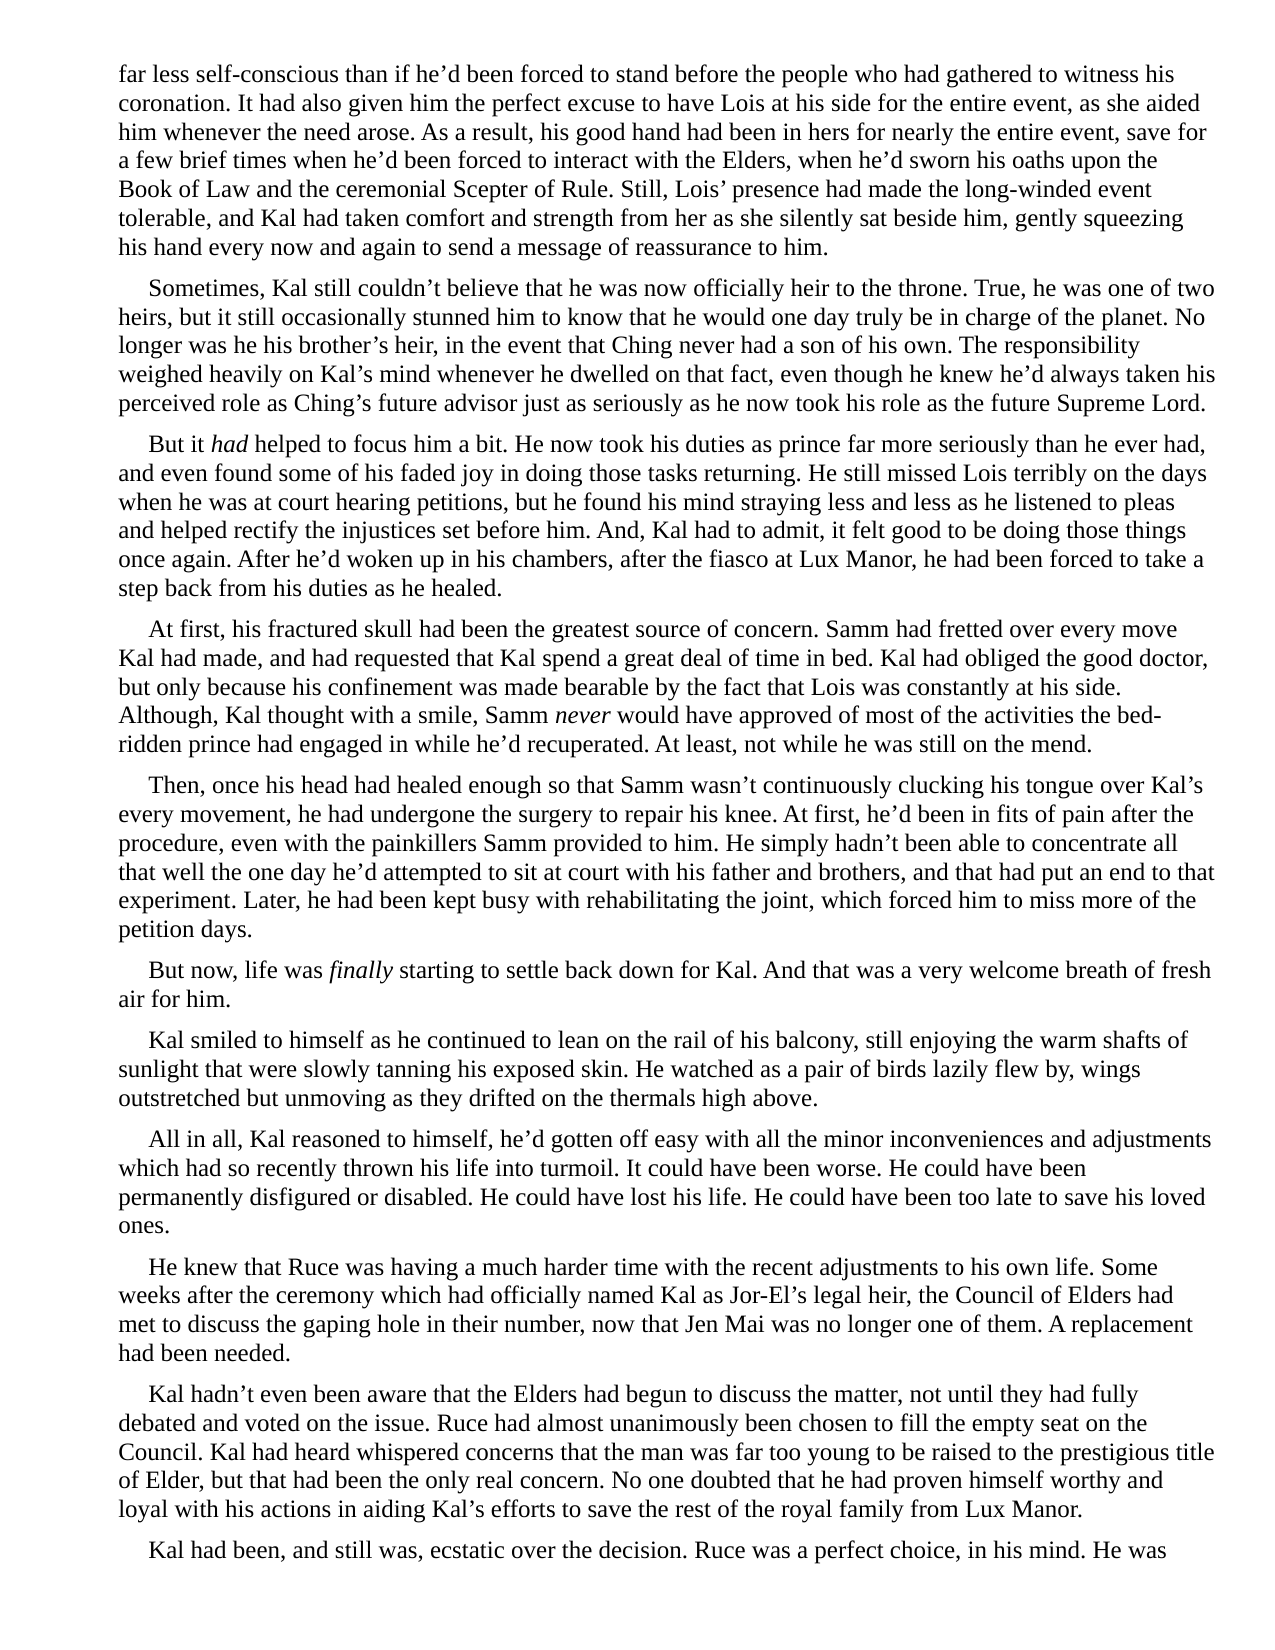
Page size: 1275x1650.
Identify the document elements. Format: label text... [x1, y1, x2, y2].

text All in all, Kal reasoned to himself, he’d gotten off easy with all the minor inconveniences and adjustments which had so recently thrown his life into turmoil. It could have been worse. He could have been permanently disfigured or disabled. He could have lost his life. He could have been too late to save his loved ones. [118, 1124, 1216, 1239]
text far less self-conscious than if he’d been forced to stand before the people who had gathered to witness his coronation. It had also given him the perfect excuse to have Lois at his side for the entire event, as she aided him whenever the need arose. As a result, his good hand had been in hers for nearly the entire event, save for a few brief times when he’d been forced to interact with the Elders, when he’d sworn his oaths upon the Book of Law and the ceremonial Scepter of Rule. Still, Lois’ presence had made the long-winded event tolerable, and Kal had taken comfort and strength from her as she silently sat beside him, gently squeezing his hand every now and again to send a message of reassurance to him. [118, 59, 1216, 260]
text But now, life was finally starting to settle back down for Kal. And that was a very welcome breath of fresh air for him. [118, 955, 1216, 1013]
text Sometimes, Kal still couldn’t believe that he was now officially heir to the throne. True, he was one of two heirs, but it still occasionally stunned him to know that he would one day truly be in charge of the planet. No longer was he his brother’s heir, in the event that Ching never had a son of his own. The responsibility weighed heavily on Kal’s mind whenever he dwelled on that fact, even though he knew he’d always taken his perceived role as Ching’s future advisor just as seriously as he now took his role as the future Supreme Lord. [118, 273, 1216, 417]
text Kal smiled to himself as he continued to lean on the rail of his balcony, still enjoying the warm shafts of sunlight that were slowly tanning his exposed skin. He watched as a pair of birds lazily flew by, wings outstretched but unmoving as they drifted on the thermals high above. [118, 1025, 1216, 1112]
text At first, his fractured skull had been the greatest source of concern. Samm had fretted over every move Kal had made, and had requested that Kal spend a great deal of time in bed. Kal had obliged the good doctor, but only because his confinement was made bearable by the fact that Lois was constantly at his side. Although, Kal thought with a smile, Samm never would have approved of most of the activities the bed-ridden prince had engaged in while he’d recuperated. At least, not while he was still on the mend. [118, 614, 1216, 758]
text But it had helped to focus him a bit. He now took his duties as prince far more seriously than he ever had, and even found some of his faded joy in doing those tasks returning. He still missed Lois terribly on the days when he was at court hearing petitions, but he found his mind straying less and less as he listened to pleas and helped rectify the injustices set before him. And, Kal had to admit, it felt good to be doing those things once again. After he’d woken up in his chambers, after the fiasco at Lux Manor, he had been forced to take a step back from his duties as he healed. [118, 429, 1216, 602]
text Kal had been, and still was, ecstatic over the decision. Ruce was a perfect choice, in his mind. He was [118, 1535, 1216, 1564]
text He knew that Ruce was having a much harder time with the recent adjustments to his own life. Some weeks after the ceremony which had officially named Kal as Jor-El’s legal heir, the Council of Elders had met to discuss the gaping hole in their number, now that Jen Mai was no longer one of them. A replacement had been needed. [118, 1252, 1216, 1367]
text Kal hadn’t even been aware that the Elders had begun to discuss the matter, not until they had fully debated and voted on the issue. Ruce had almost unanimously been chosen to fill the empty seat on the Council. Kal had heard whispered concerns that the man was far too young to be raised to the prestigious title of Elder, but that had been the only real concern. No one doubted that he had proven himself worthy and loyal with his actions in aiding Kal’s efforts to save the rest of the royal family from Lux Manor. [118, 1379, 1216, 1523]
text Then, once his head had healed enough so that Samm wasn’t continuously clucking his tongue over Kal’s every movement, he had undergone the surgery to repair his knee. At first, he’d been in fits of pain after the procedure, even with the painkillers Samm provided to him. He simply hadn’t been able to concentrate all that well the one day he’d attempted to sit at court with his father and brothers, and that had put an end to that experiment. Later, he had been kept busy with rehabilitating the joint, which forced him to miss more of the petition days. [118, 770, 1216, 943]
